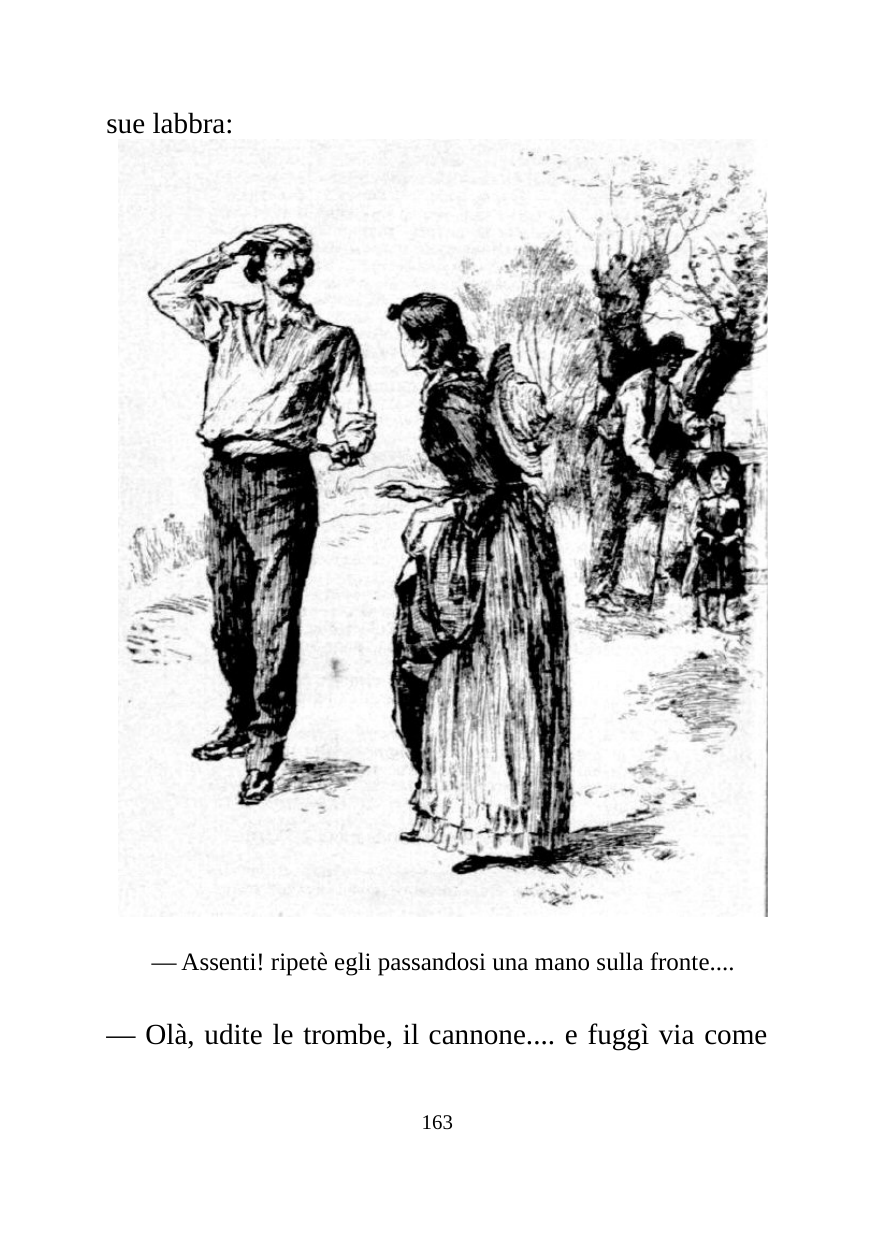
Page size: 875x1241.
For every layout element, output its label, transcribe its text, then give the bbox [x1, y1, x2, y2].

text sue labbra: [106, 106, 768, 140]
text — Olà, udite le trombe, il cannone.... e fuggì via come [106, 917, 768, 1050]
picture [118, 139, 768, 917]
text — Assenti! ripetè egli passandosi una mano sulla fronte.... [118, 917, 768, 975]
